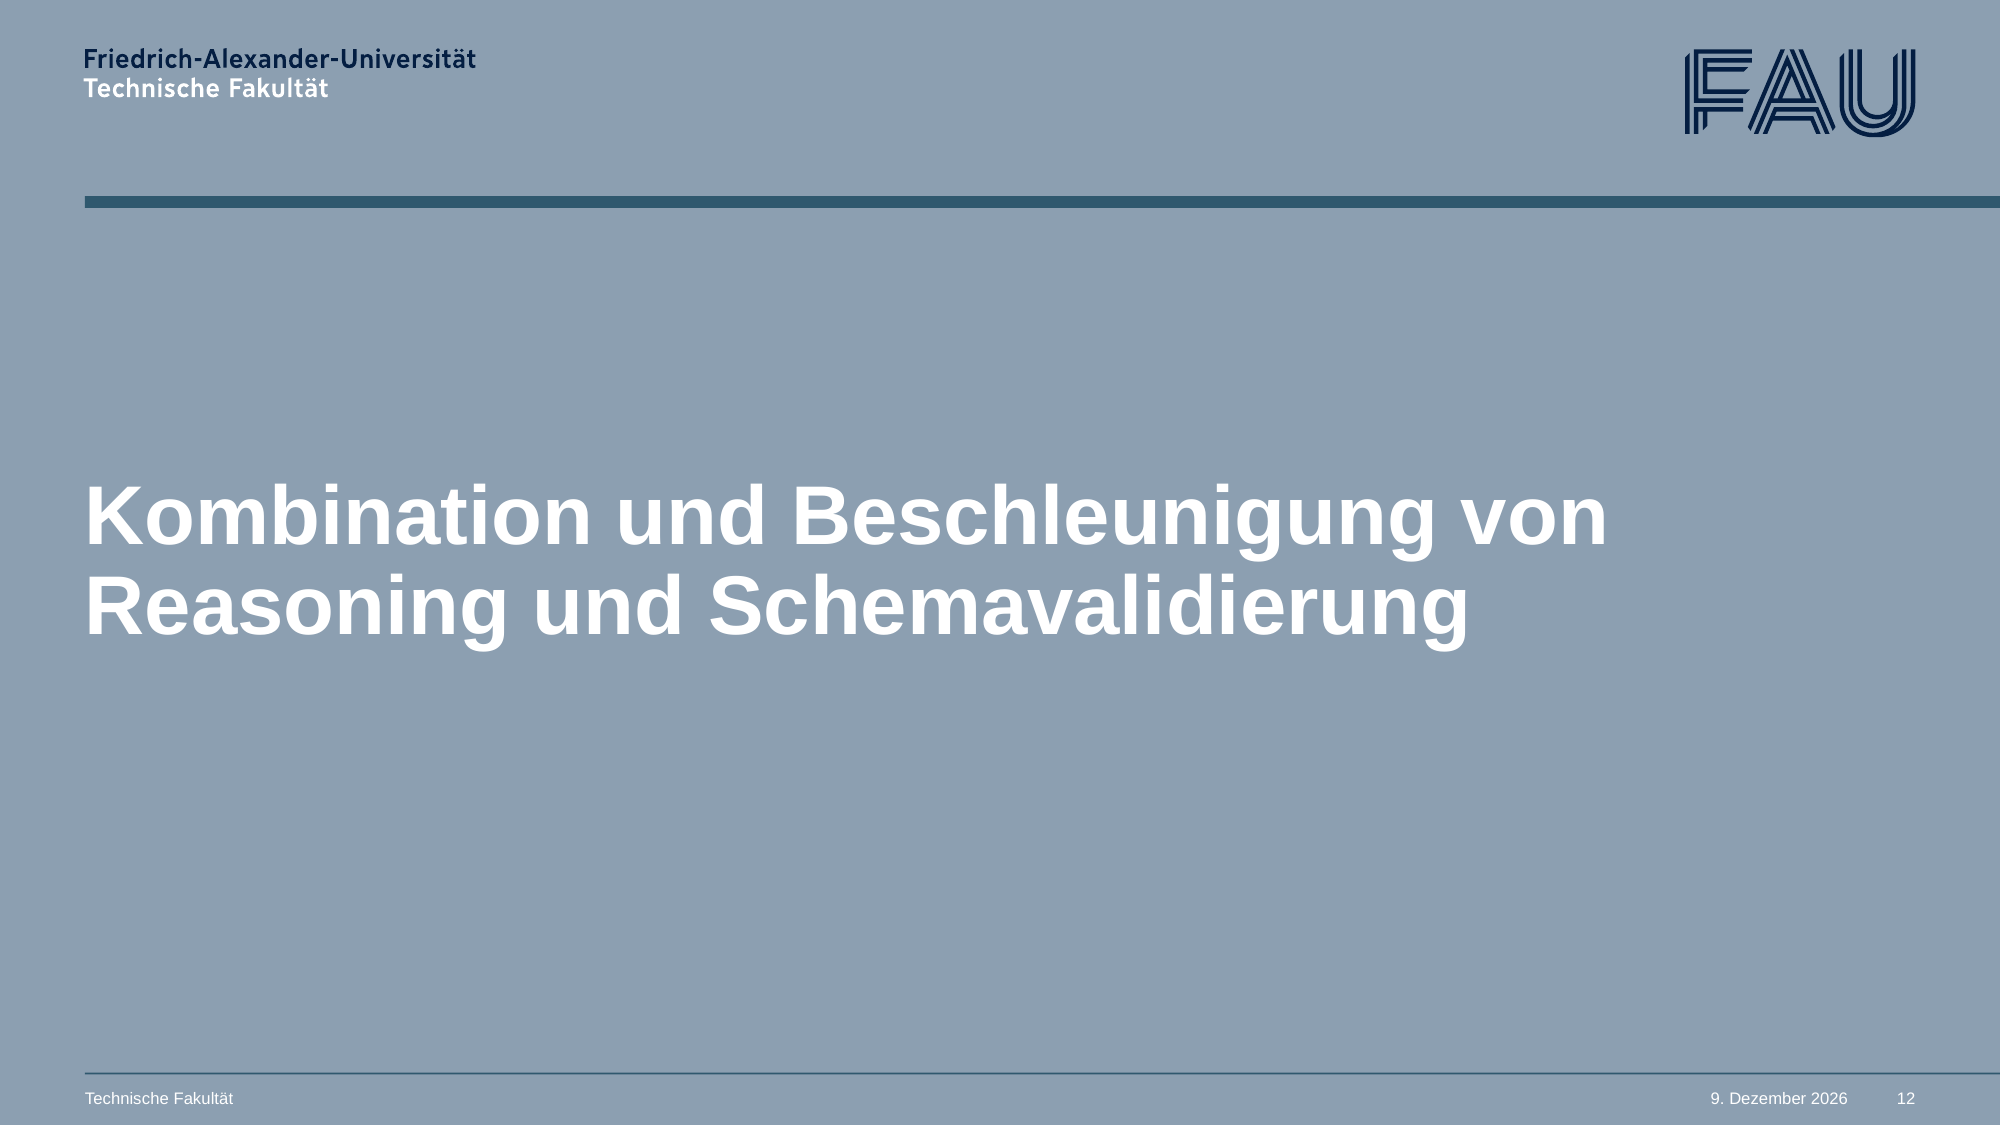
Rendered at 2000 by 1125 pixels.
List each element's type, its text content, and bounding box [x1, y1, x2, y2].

title Kombination und Beschleunigung von Reasoning und Schemavalidierung [84, 471, 1916, 654]
